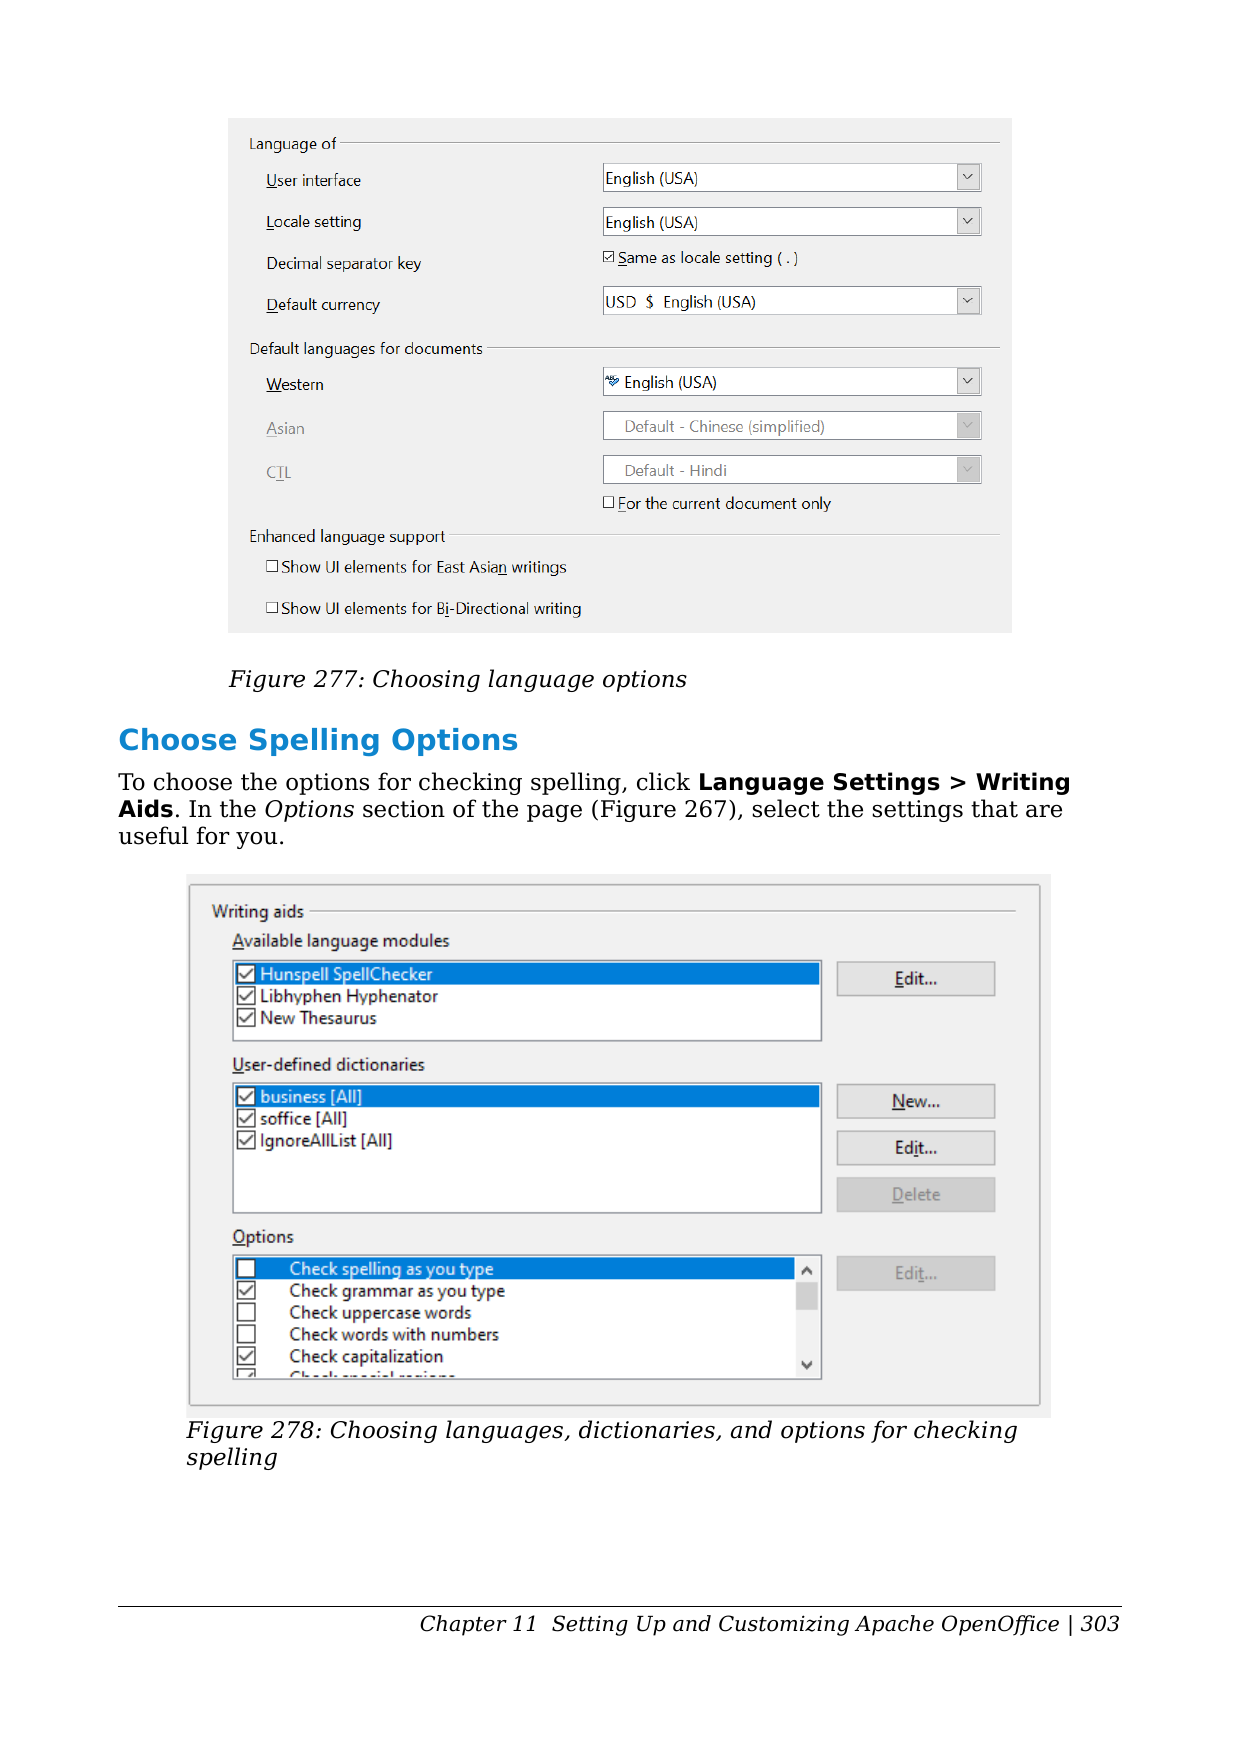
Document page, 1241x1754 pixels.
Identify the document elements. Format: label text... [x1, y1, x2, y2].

picture [228, 118, 1012, 633]
subtitle Choose Spelling Options [118, 723, 1122, 757]
text Figure 25: Choosing language options [229, 666, 1011, 692]
text To choose the options for checking spelling, click Language Settings > Writing Aids. In the Options section of the page (Figure 15), select the settings that are useful for you. [118, 769, 1122, 849]
picture [186, 874, 1051, 1418]
text Figure 26: Choosing languages, dictionaries, and options for checking spelling [186, 1414, 1054, 1471]
